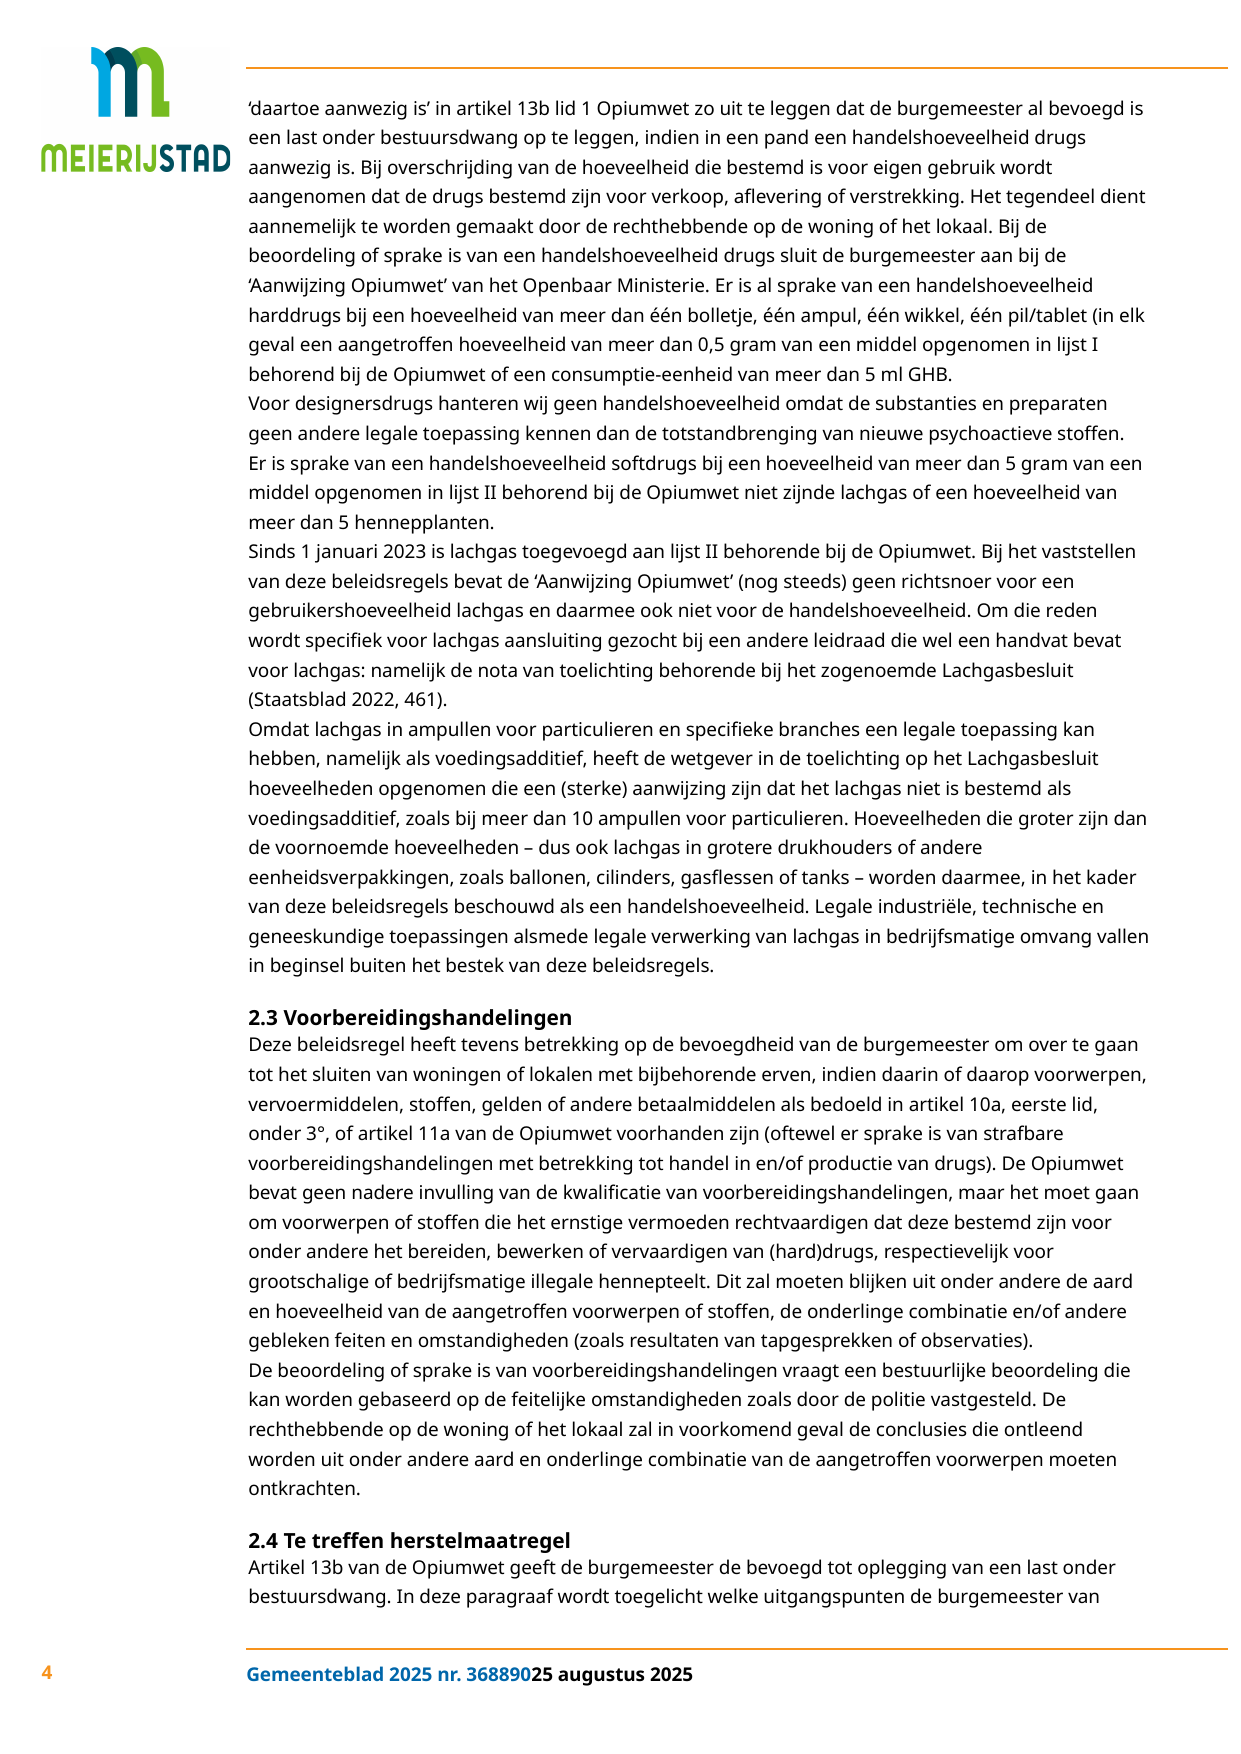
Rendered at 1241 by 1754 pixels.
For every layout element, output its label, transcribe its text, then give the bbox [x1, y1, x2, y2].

text 2.3 Voorbereidingshandelingen [248, 1003, 1152, 1032]
text Voor designersdrugs hanteren wij geen handelshoeveelheid omdat de substanties en preparaten geen andere legale toepassing kennen dan de totstandbrenging van nieuwe psychoactieve stoffen. [248, 391, 1152, 446]
text Artikel 13b van de Opiumwet geeft de burgemeester de bevoegd tot oplegging van een last onder bestuursdwang. In deze paragraaf wordt toegelicht welke uitgangspunten de burgemeester van [248, 1554, 1152, 1609]
text Omdat lachgas in ampullen voor particulieren en specifieke branches een legale toepassing kan hebben, namelijk als voedingsadditief, heeft de wetgever in de toelichting op het Lachgasbesluit hoeveelheden opgenomen die een (sterke) aanwijzing zijn dat het lachgas niet is bestemd als voedingsadditief, zoals bij meer dan 10 ampullen voor particulieren. Hoeveelheden die groter zijn dan de voornoemde hoeveelheden – dus ook lachgas in grotere drukhouders of andere eenheidsverpakkingen, zoals ballonen, cilinders, gasflessen of tanks – worden daarmee, in het kader van deze beleidsregels beschouwd als een handelshoeveelheid. Legale industriële, technische en geneeskundige toepassingen alsmede legale verwerking van lachgas in bedrijfsmatige omvang vallen in beginsel buiten het bestek van deze beleidsregels. [248, 716, 1152, 978]
text Er is sprake van een handelshoeveelheid softdrugs bij een hoeveelheid van meer dan 5 gram van een middel opgenomen in lijst II behorend bij de Opiumwet niet zijnde lachgas of een hoeveelheid van meer dan 5 hennepplanten. [248, 450, 1152, 535]
text Sinds 1 januari 2023 is lachgas toegevoegd aan lijst II behorende bij de Opiumwet. Bij het vaststellen van deze beleidsregels bevat de ‘Aanwijzing Opiumwet’ (nog steeds) geen richtsnoer voor een gebruikershoeveelheid lachgas en daarmee ook niet voor de handelshoeveelheid. Om die reden wordt specifiek voor lachgas aansluiting gezocht bij een andere leidraad die wel een handvat bevat voor lachgas: namelijk de nota van toelichting behorende bij het zogenoemde Lachgasbesluit (Staatsblad 2022, 461). [248, 538, 1152, 712]
text ‘daartoe aanwezig is’ in artikel 13b lid 1 Opiumwet zo uit te leggen dat de burgemeester al bevoegd is een last onder bestuursdwang op te leggen, indien in een pand een handelshoeveelheid drugs aanwezig is. Bij overschrijding van de hoeveelheid die bestemd is voor eigen gebruik wordt aangenomen dat de drugs bestemd zijn voor verkoop, aflevering of verstrekking. Het tegendeel dient aannemelijk te worden gemaakt door de rechthebbende op de woning of het lokaal. Bij de beoordeling of sprake is van een handelshoeveelheid drugs sluit de burgemeester aan bij de ‘Aanwijzing Opiumwet’ van het Openbaar Ministerie. Er is al sprake van een handelshoeveelheid harddrugs bij een hoeveelheid van meer dan één bolletje, één ampul, één wikkel, één pil/tablet (in elk geval een aangetroffen hoeveelheid van meer dan 0,5 gram van een middel opgenomen in lijst I behorend bij de Opiumwet of een consumptie-eenheid van meer dan 5 ml GHB. [248, 95, 1152, 387]
text De beoordeling of sprake is van voorbereidingshandelingen vraagt een bestuurlijke beoordeling die kan worden gebaseerd op de feitelijke omstandigheden zoals door de politie vastgesteld. De rechthebbende op de woning of het lokaal zal in voorkomend geval de conclusies die ontleend worden uit onder andere aard en onderlinge combinatie van de aangetroffen voorwerpen moeten ontkrachten. [248, 1357, 1152, 1501]
picture [41, 47, 231, 172]
text Deze beleidsregel heeft tevens betrekking op de bevoegdheid van de burgemeester om over te gaan tot het sluiten van woningen of lokalen met bijbehorende erven, indien daarin of daarop voorwerpen, vervoermiddelen, stoffen, gelden of andere betaalmiddelen als bedoeld in artikel 10a, eerste lid, onder 3°, of artikel 11a van de Opiumwet voorhanden zijn (oftewel er sprake is van strafbare voorbereidingshandelingen met betrekking tot handel in en/of productie van drugs). De Opiumwet bevat geen nadere invulling van de kwalificatie van voorbereidingshandelingen, maar het moet gaan om voorwerpen of stoffen die het ernstige vermoeden rechtvaardigen dat deze bestemd zijn voor onder andere het bereiden, bewerken of vervaardigen van (hard)drugs, respectievelijk voor grootschalige of bedrijfsmatige illegale hennepteelt. Dit zal moeten blijken uit onder andere de aard en hoeveelheid van de aangetroffen voorwerpen of stoffen, de onderlinge combinatie en/of andere gebleken feiten en omstandigheden (zoals resultaten van tapgesprekken of observaties). [248, 1032, 1152, 1353]
text 2.4 Te treffen herstelmaatregel [248, 1526, 1152, 1554]
